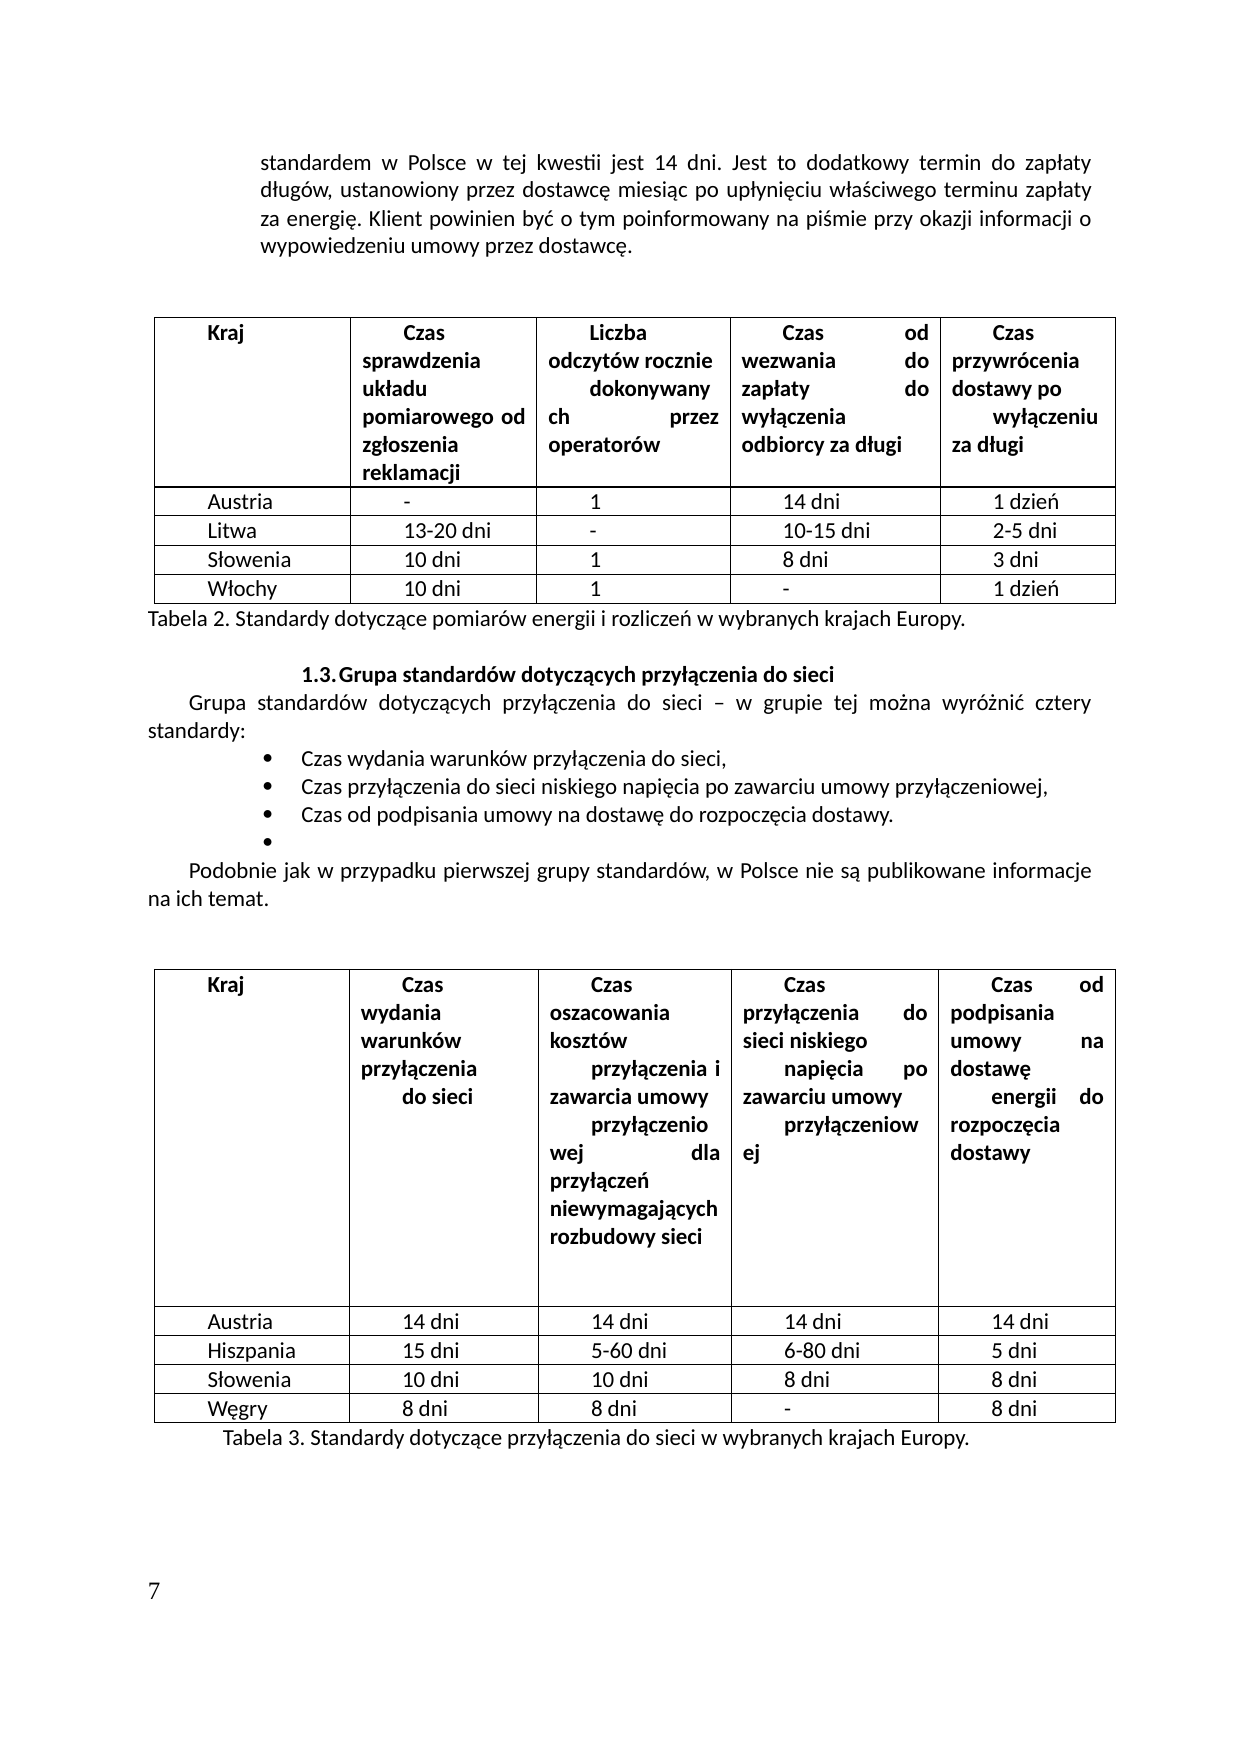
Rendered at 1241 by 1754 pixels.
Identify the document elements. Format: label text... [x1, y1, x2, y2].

table_cell 1 dzień [941, 488, 1115, 515]
table_cell 14 dni [732, 1307, 938, 1335]
table_cell Austria [155, 1307, 349, 1335]
table_cell 1 [537, 575, 730, 603]
text Tabela 2. Standardy dotyczące pomiarów energii i rozliczeń w wybranych krajach Europy. [148, 604, 1093, 632]
table_cell 5 dni [939, 1336, 1115, 1364]
table_cell - [732, 1394, 938, 1422]
table_cell 6-80 dni [732, 1336, 938, 1364]
table_cell 14 dni [350, 1307, 538, 1335]
table_header Liczba odczytów rocznie dokonywanych przez operatorów [537, 318, 730, 486]
table_cell 8 dni [539, 1394, 731, 1422]
list Czas od podpisania umowy na dostawę do rozpoczęcia dostawy. [223, 801, 1093, 828]
table_cell 1 dzień [941, 575, 1115, 603]
table_header Czas sprawdzenia układu pomiarowego od zgłoszenia reklamacji [351, 318, 536, 486]
list Czas wydania warunków przyłączenia do sieci, [223, 744, 1093, 772]
table_cell Austria [155, 488, 350, 515]
table_cell 14 dni [939, 1307, 1115, 1335]
text Podobnie jak w przypadku pierwszej grupy standardów, w Polsce nie są publikowane informacje na ich temat. [148, 857, 1093, 913]
table_header Czas wydania warunków przyłączenia do sieci [350, 970, 538, 1306]
table_cell Węgry [155, 1394, 349, 1422]
list Grupa standardów dotyczących przyłączenia do sieci [260, 660, 1093, 688]
table_cell Włochy [155, 575, 350, 603]
text Grupa standardów dotyczących przyłączenia do sieci – w grupie tej można wyróżnić cztery standardy: [148, 688, 1093, 744]
table_cell Litwa [155, 516, 350, 544]
table_cell 10 dni [350, 1365, 538, 1393]
table_cell 13-20 dni [351, 516, 536, 544]
table_cell 2-5 dni [941, 516, 1115, 544]
list standardem w Polsce w tej kwestii jest 14 dni. Jest to dodatkowy termin do zapłaty długów, ustanowiony przez dostawcę miesiąc po upłynięciu właściwego terminu zapłaty za energię. Klient powinien być o tym poinformowany na piśmie przy okazji informacji o wypowiedzeniu umowy przez dostawcę. [223, 148, 1093, 260]
table_cell Słowenia [155, 1365, 349, 1393]
table_cell 15 dni [350, 1336, 538, 1364]
table_cell - [351, 488, 536, 515]
table_cell 8 dni [350, 1394, 538, 1422]
table_cell 8 dni [939, 1365, 1115, 1393]
table_cell 1 [537, 488, 730, 515]
table_cell 10-15 dni [731, 516, 940, 544]
table_cell Hiszpania [155, 1336, 349, 1364]
table_header Kraj [155, 318, 350, 486]
table_cell 1 [537, 546, 730, 573]
table_cell 10 dni [351, 546, 536, 573]
table_cell - [537, 516, 730, 544]
table_cell 5-60 dni [539, 1336, 731, 1364]
table_cell 14 dni [731, 488, 940, 515]
table_cell 8 dni [731, 546, 940, 573]
text Tabela 3. Standardy dotyczące przyłączenia do sieci w wybranych krajach Europy. [148, 1423, 1093, 1451]
table_cell - [731, 575, 940, 603]
table_cell 14 dni [539, 1307, 731, 1335]
table_cell 8 dni [732, 1365, 938, 1393]
table_header Czas przywrócenia dostawy po wyłączeniu za długi [941, 318, 1115, 486]
table_header Czas od podpisania umowy na dostawę energii do rozpoczęcia dostawy [939, 970, 1115, 1306]
table_cell 10 dni [539, 1365, 731, 1393]
table_cell 8 dni [939, 1394, 1115, 1422]
table_header Czas przyłączenia do sieci niskiego napięcia po zawarciu umowy przyłączeniowej [732, 970, 938, 1306]
table_cell Słowenia [155, 546, 350, 573]
table_cell 3 dni [941, 546, 1115, 573]
table_header Czas od wezwania do zapłaty do wyłączenia odbiorcy za długi [731, 318, 940, 486]
table_cell 10 dni [351, 575, 536, 603]
list Czas przyłączenia do sieci niskiego napięcia po zawarciu umowy przyłączeniowej, [223, 772, 1093, 801]
table_header Czas oszacowania kosztów przyłączenia i zawarcia umowy przyłączeniowej dla przyłączeń niewymagających rozbudowy sieci [539, 970, 731, 1306]
table_header Kraj [155, 970, 349, 1306]
